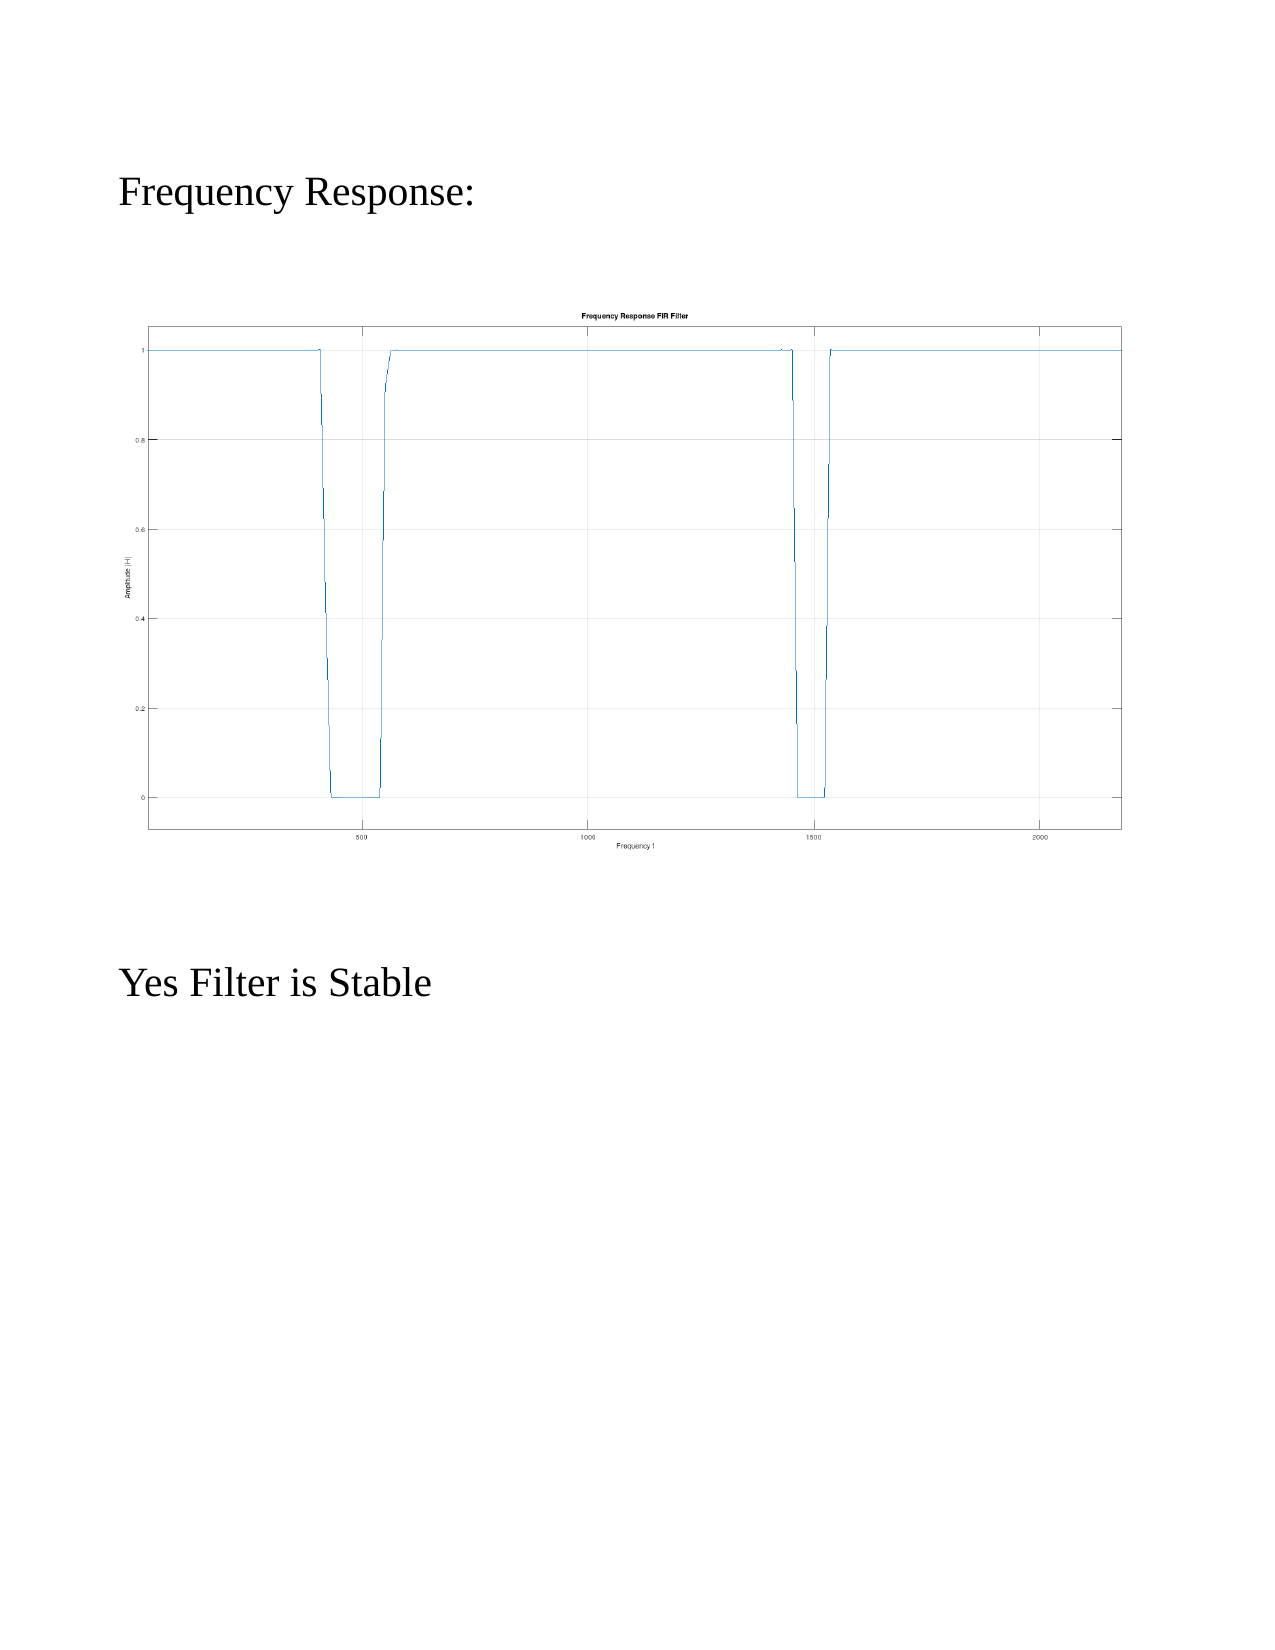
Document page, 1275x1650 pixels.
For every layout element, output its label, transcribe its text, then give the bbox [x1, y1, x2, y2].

picture [118, 309, 1157, 862]
text Yes Filter is Stable [118, 958, 1157, 1006]
text Frequency Response: [118, 166, 1157, 214]
